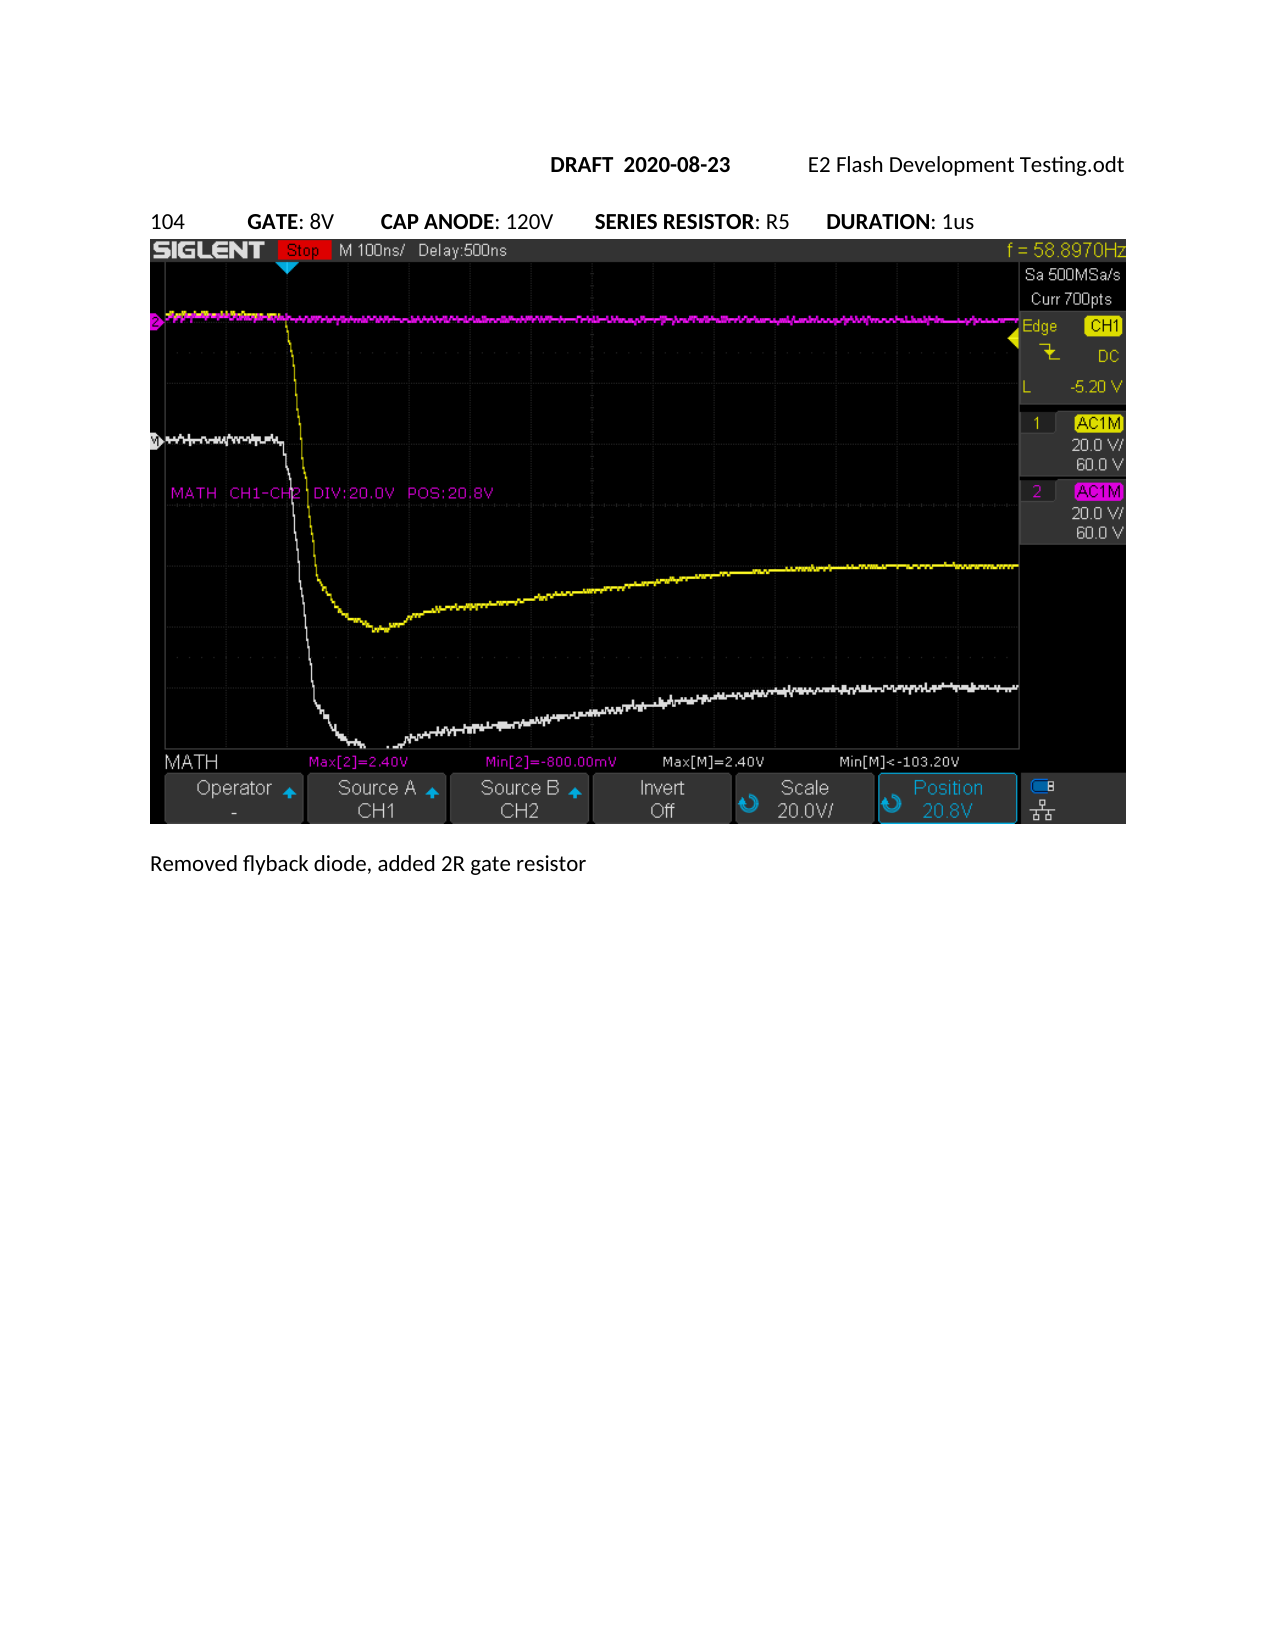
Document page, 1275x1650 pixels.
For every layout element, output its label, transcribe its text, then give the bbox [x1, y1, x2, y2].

text 104 GATE: 8V CAP ANODE: 120V SERIES RESISTOR: R5 DURATION: 1us [150, 207, 1125, 239]
picture [150, 239, 1126, 824]
picture [880, 775, 1015, 822]
text Removed flyback diode, added 2R gate resistor [150, 849, 1125, 877]
